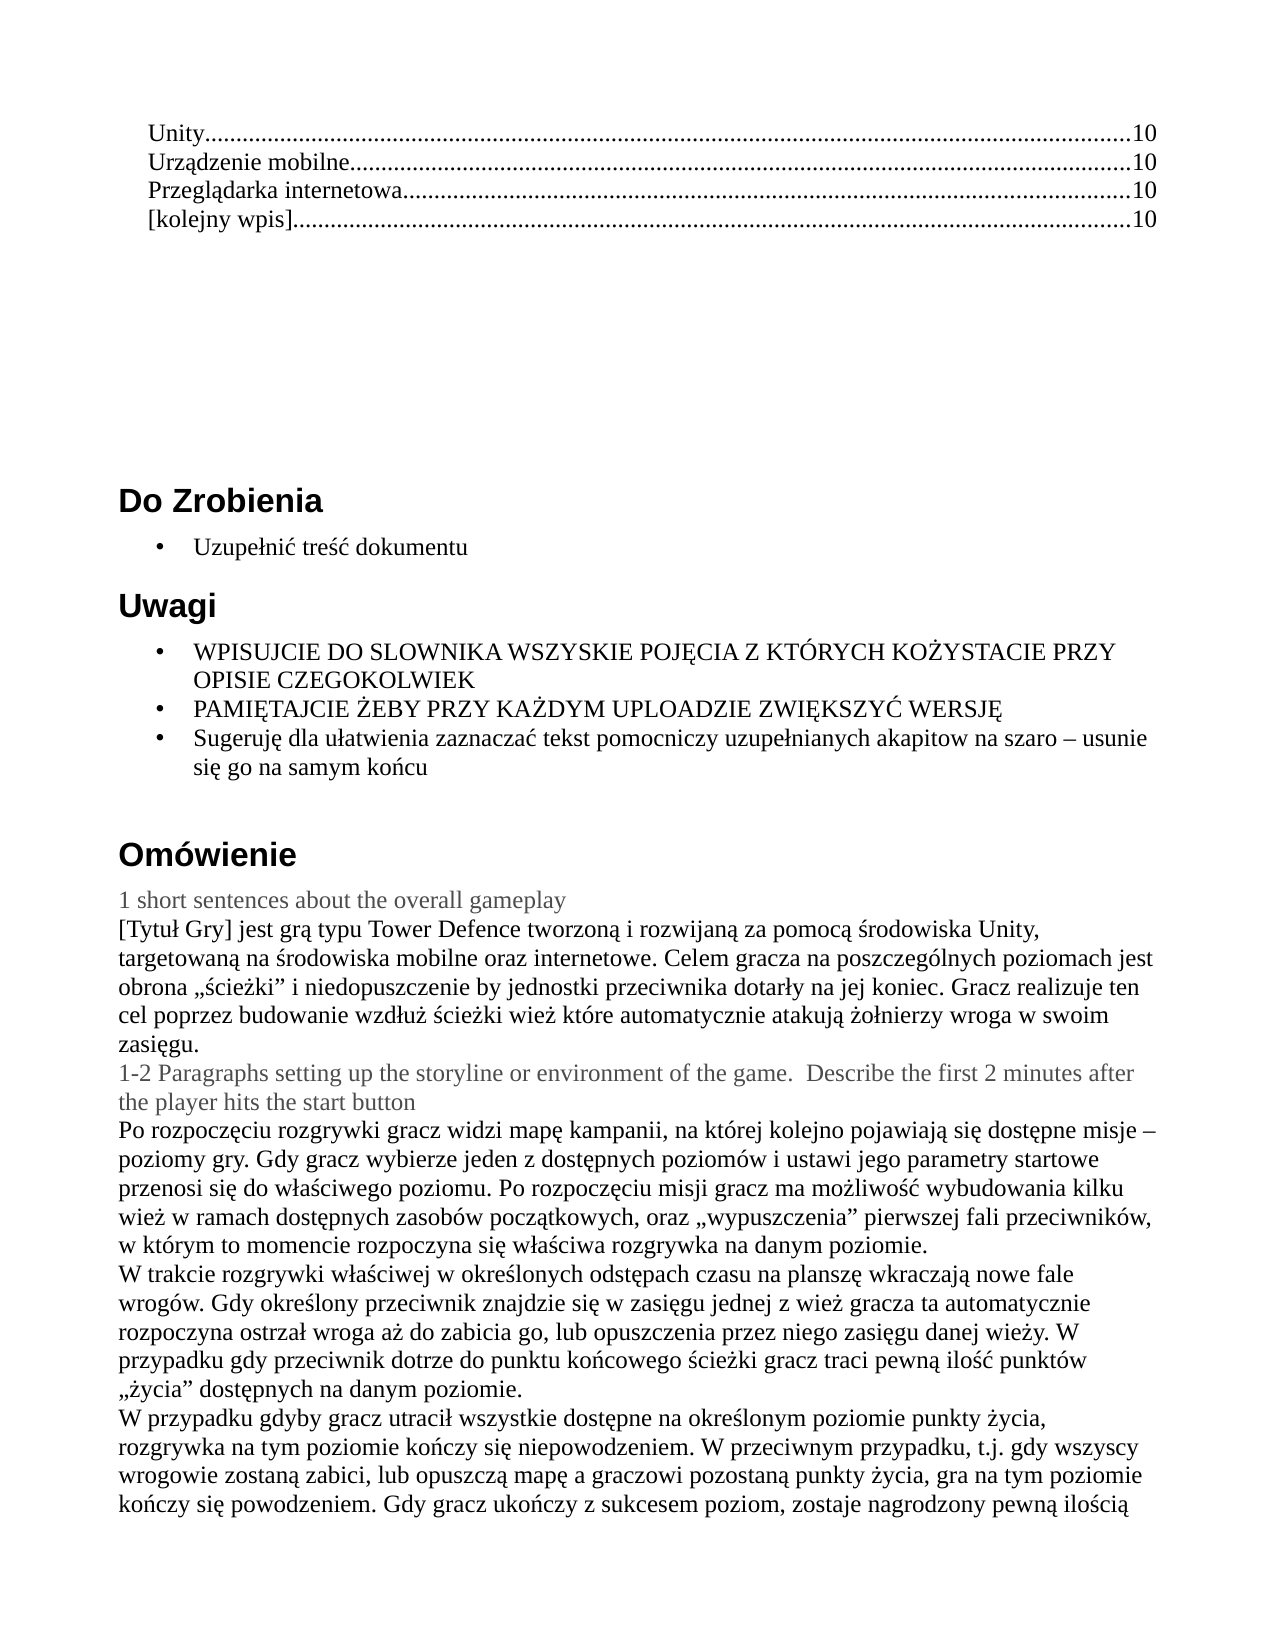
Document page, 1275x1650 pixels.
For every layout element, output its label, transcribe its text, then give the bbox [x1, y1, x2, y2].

subtitle Omówienie [118, 834, 1157, 873]
text Urządzenie mobilne 10 [148, 147, 1157, 176]
list WPISUJCIE DO SLOWNIKA WSZYSKIE POJĘCIA Z KTÓRYCH KOŻYSTACIE PRZY OPISIE CZEGOKOLWIEK [156, 637, 1157, 694]
text [Tytuł Gry] jest grą typu Tower Defence tworzoną i rozwijaną za pomocą środowiska Unity, targetowaną na środowiska mobilne oraz internetowe. Celem gracza na poszczególnych poziomach jest obrona „ścieżki” i niedopuszczenie by jednostki przeciwnika dotarły na jej koniec. Gracz realizuje ten cel poprzez budowanie wzdłuż ścieżki wież które automatycznie atakują żołnierzy wroga w swoim zasięgu. [118, 914, 1157, 1058]
list Uzupełnić treść dokumentu [156, 532, 1157, 561]
subtitle Uwagi [118, 586, 1157, 624]
text Po rozpoczęciu rozgrywki gracz widzi mapę kampanii, na której kolejno pojawiają się dostępne misje – poziomy gry. Gdy gracz wybierze jeden z dostępnych poziomów i ustawi jego parametry startowe przenosi się do właściwego poziomu. Po rozpoczęciu misji gracz ma możliwość wybudowania kilku wież w ramach dostępnych zasobów początkowych, oraz „wypuszczenia” pierwszej fali przeciwników, w którym to momencie rozpoczyna się właściwa rozgrywka na danym poziomie. [118, 1116, 1157, 1259]
text 1 short sentences about the overall gameplay [118, 886, 1157, 914]
list Sugeruję dla ułatwienia zaznaczać tekst pomocniczy uzupełnianych akapitow na szaro – usunie się go na samym końcu [156, 723, 1157, 781]
text W trakcie rozgrywki właściwej w określonych odstępach czasu na planszę wkraczają nowe fale wrogów. Gdy określony przeciwnik znajdzie się w zasięgu jednej z wież gracza ta automatycznie rozpoczyna ostrzał wroga aż do zabicia go, lub opuszczenia przez niego zasięgu danej wieży. W przypadku gdy przeciwnik dotrze do punktu końcowego ścieżki gracz traci pewną ilość punktów „życia” dostępnych na danym poziomie. [118, 1259, 1157, 1403]
text [kolejny wpis] 10 [148, 204, 1157, 233]
subtitle Do Zrobienia [118, 481, 1157, 519]
list PAMIĘTAJCIE ŻEBY PRZY KAŻDYM UPLOADZIE ZWIĘKSZYĆ WERSJĘ [156, 694, 1157, 723]
text Przeglądarka internetowa 10 [148, 176, 1157, 204]
text 1-2 Paragraphs setting up the storyline or environment of the game. Describe the first 2 minutes after the player hits the start button [118, 1058, 1157, 1116]
text W przypadku gdyby gracz utracił wszystkie dostępne na określonym poziomie punkty życia, rozgrywka na tym poziomie kończy się niepowodzeniem. W przeciwnym przypadku, t.j. gdy wszyscy wrogowie zostaną zabici, lub opuszczą mapę a graczowi pozostaną punkty życia, gra na tym poziomie kończy się powodzeniem. Gdy gracz ukończy z sukcesem poziom, zostaje nagrodzony pewną ilością [118, 1403, 1157, 1518]
text Unity 10 [148, 118, 1157, 147]
